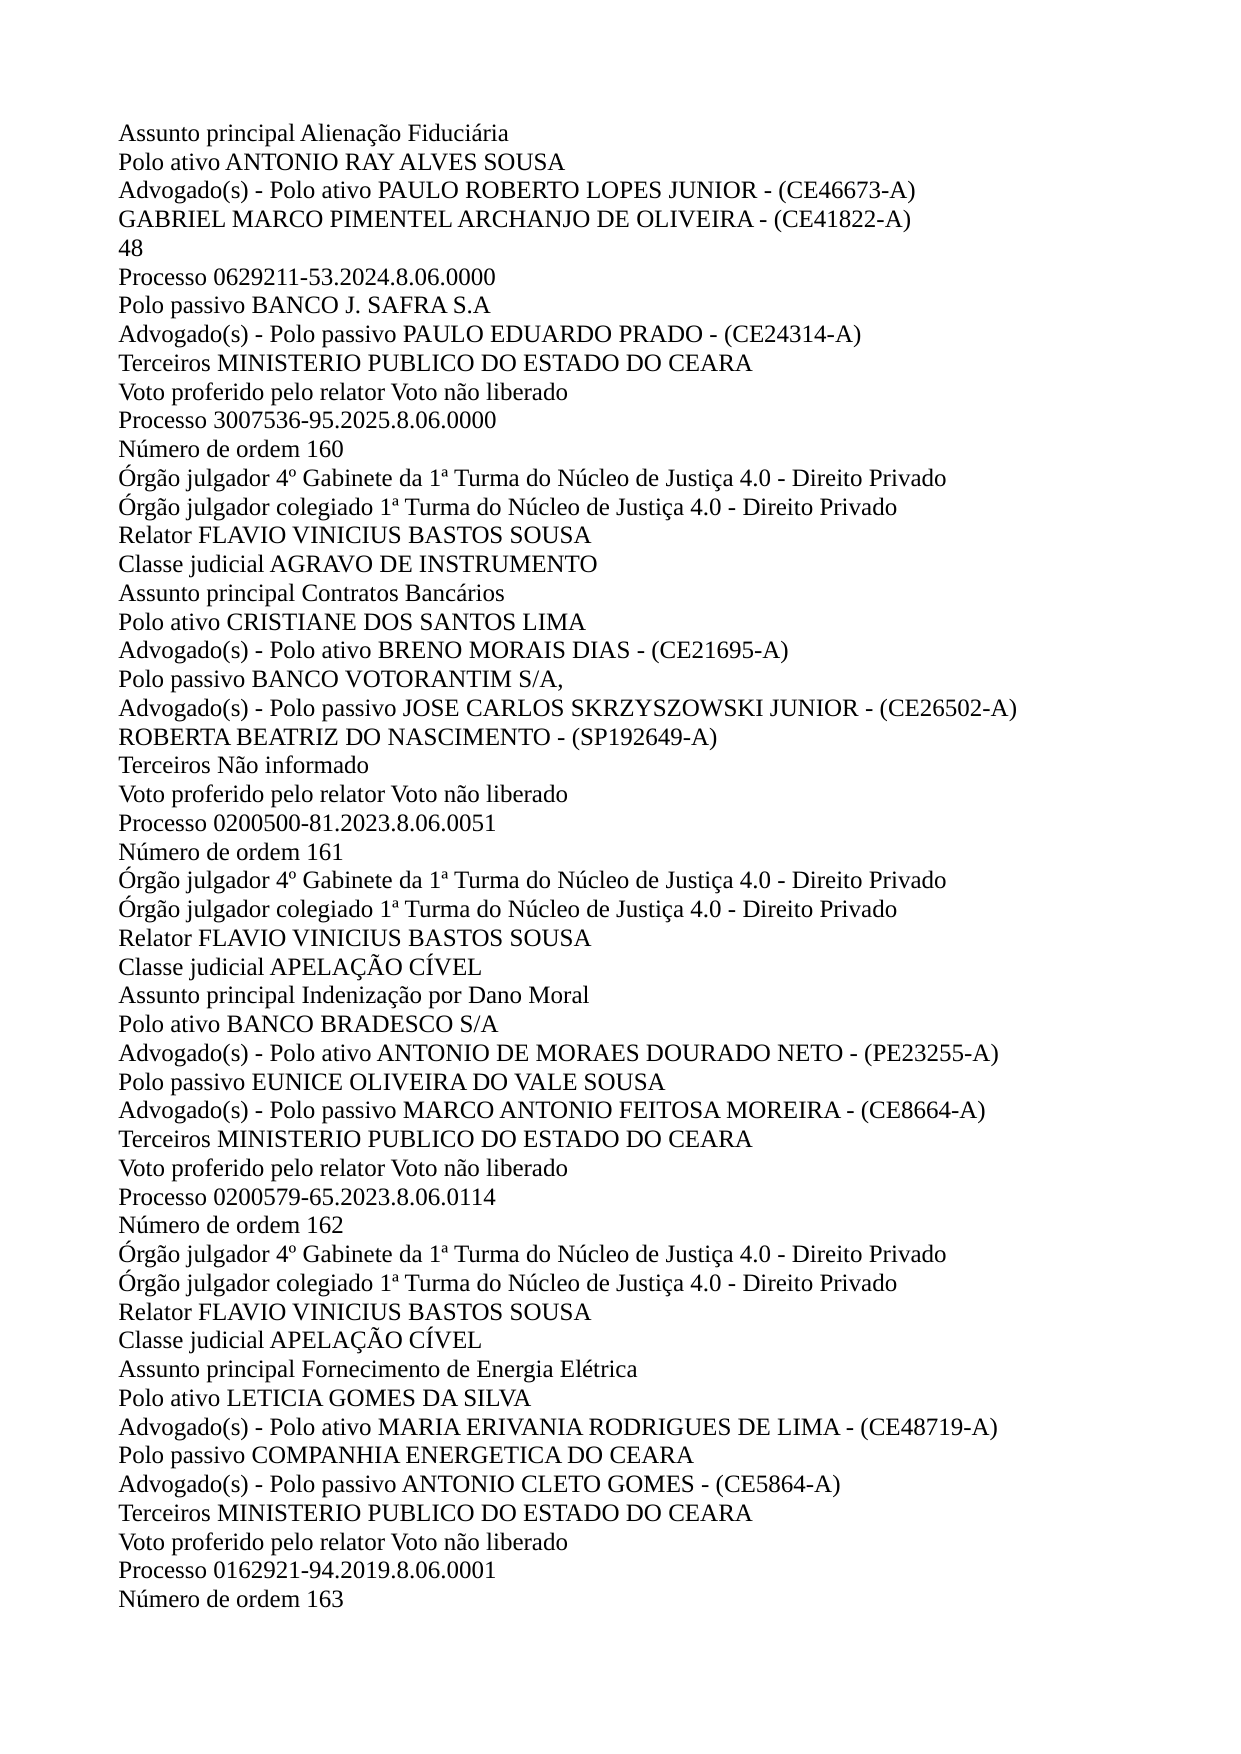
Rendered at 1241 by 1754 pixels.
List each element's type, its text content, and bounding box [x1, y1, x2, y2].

text Órgão julgador 4º Gabinete da 1ª Turma do Núcleo de Justiça 4.0 - Direito Privado [118, 1239, 1122, 1268]
text Classe judicial AGRAVO DE INSTRUMENTO [118, 549, 1122, 578]
text Órgão julgador colegiado 1ª Turma do Núcleo de Justiça 4.0 - Direito Privado [118, 894, 1122, 923]
text Classe judicial APELAÇÃO CÍVEL [118, 952, 1122, 981]
text Terceiros MINISTERIO PUBLICO DO ESTADO DO CEARA [118, 1498, 1122, 1527]
text Assunto principal Alienação Fiduciária [118, 118, 1122, 147]
text Advogado(s) - Polo passivo ANTONIO CLETO GOMES - (CE5864-A) [118, 1469, 1122, 1498]
text Número de ordem 163 [118, 1584, 1122, 1613]
text Órgão julgador colegiado 1ª Turma do Núcleo de Justiça 4.0 - Direito Privado [118, 492, 1122, 521]
text Assunto principal Fornecimento de Energia Elétrica [118, 1354, 1122, 1383]
text Assunto principal Indenização por Dano Moral [118, 981, 1122, 1009]
text Terceiros MINISTERIO PUBLICO DO ESTADO DO CEARA [118, 1124, 1122, 1153]
text Polo passivo BANCO VOTORANTIM S/A, [118, 664, 1122, 693]
text Advogado(s) - Polo passivo MARCO ANTONIO FEITOSA MOREIRA - (CE8664-A) [118, 1096, 1122, 1124]
text Terceiros MINISTERIO PUBLICO DO ESTADO DO CEARA [118, 348, 1122, 377]
text ROBERTA BEATRIZ DO NASCIMENTO - (SP192649-A) [118, 722, 1122, 751]
text Advogado(s) - Polo passivo JOSE CARLOS SKRZYSZOWSKI JUNIOR - (CE26502-A) [118, 693, 1122, 722]
text Polo ativo ANTONIO RAY ALVES SOUSA [118, 147, 1122, 176]
text Órgão julgador 4º Gabinete da 1ª Turma do Núcleo de Justiça 4.0 - Direito Privado [118, 866, 1122, 894]
text Terceiros Não informado [118, 751, 1122, 779]
text Órgão julgador 4º Gabinete da 1ª Turma do Núcleo de Justiça 4.0 - Direito Privado [118, 463, 1122, 492]
text Processo 0200500-81.2023.8.06.0051 [118, 808, 1122, 837]
text Número de ordem 161 [118, 837, 1122, 866]
text Advogado(s) - Polo ativo MARIA ERIVANIA RODRIGUES DE LIMA - (CE48719-A) [118, 1412, 1122, 1441]
text Advogado(s) - Polo ativo PAULO ROBERTO LOPES JUNIOR - (CE46673-A) [118, 176, 1122, 204]
text Advogado(s) - Polo ativo BRENO MORAIS DIAS - (CE21695-A) [118, 636, 1122, 664]
text Polo ativo LETICIA GOMES DA SILVA [118, 1383, 1122, 1412]
text Voto proferido pelo relator Voto não liberado [118, 1527, 1122, 1556]
text Número de ordem 160 [118, 434, 1122, 463]
text Número de ordem 162 [118, 1211, 1122, 1239]
text Advogado(s) - Polo passivo PAULO EDUARDO PRADO - (CE24314-A) [118, 319, 1122, 348]
text Polo passivo EUNICE OLIVEIRA DO VALE SOUSA [118, 1067, 1122, 1096]
text Classe judicial APELAÇÃO CÍVEL [118, 1326, 1122, 1354]
text Processo 3007536-95.2025.8.06.0000 [118, 406, 1122, 434]
text Assunto principal Contratos Bancários [118, 578, 1122, 607]
text Voto proferido pelo relator Voto não liberado [118, 1153, 1122, 1182]
text Relator FLAVIO VINICIUS BASTOS SOUSA [118, 923, 1122, 952]
text Polo ativo BANCO BRADESCO S/A [118, 1009, 1122, 1038]
text GABRIEL MARCO PIMENTEL ARCHANJO DE OLIVEIRA - (CE41822-A) [118, 204, 1122, 233]
text Voto proferido pelo relator Voto não liberado [118, 377, 1122, 406]
text Processo 0162921-94.2019.8.06.0001 [118, 1556, 1122, 1584]
text Advogado(s) - Polo ativo ANTONIO DE MORAES DOURADO NETO - (PE23255-A) [118, 1038, 1122, 1067]
text Polo passivo COMPANHIA ENERGETICA DO CEARA [118, 1441, 1122, 1469]
text Polo passivo BANCO J. SAFRA S.A [118, 291, 1122, 319]
text Polo ativo CRISTIANE DOS SANTOS LIMA [118, 607, 1122, 636]
text Voto proferido pelo relator Voto não liberado [118, 779, 1122, 808]
text Relator FLAVIO VINICIUS BASTOS SOUSA [118, 521, 1122, 549]
text Órgão julgador colegiado 1ª Turma do Núcleo de Justiça 4.0 - Direito Privado [118, 1268, 1122, 1297]
text Processo 0200579-65.2023.8.06.0114 [118, 1182, 1122, 1211]
text Processo 0629211-53.2024.8.06.0000 [118, 262, 1122, 291]
text Relator FLAVIO VINICIUS BASTOS SOUSA [118, 1297, 1122, 1326]
text 48 [118, 233, 1122, 262]
